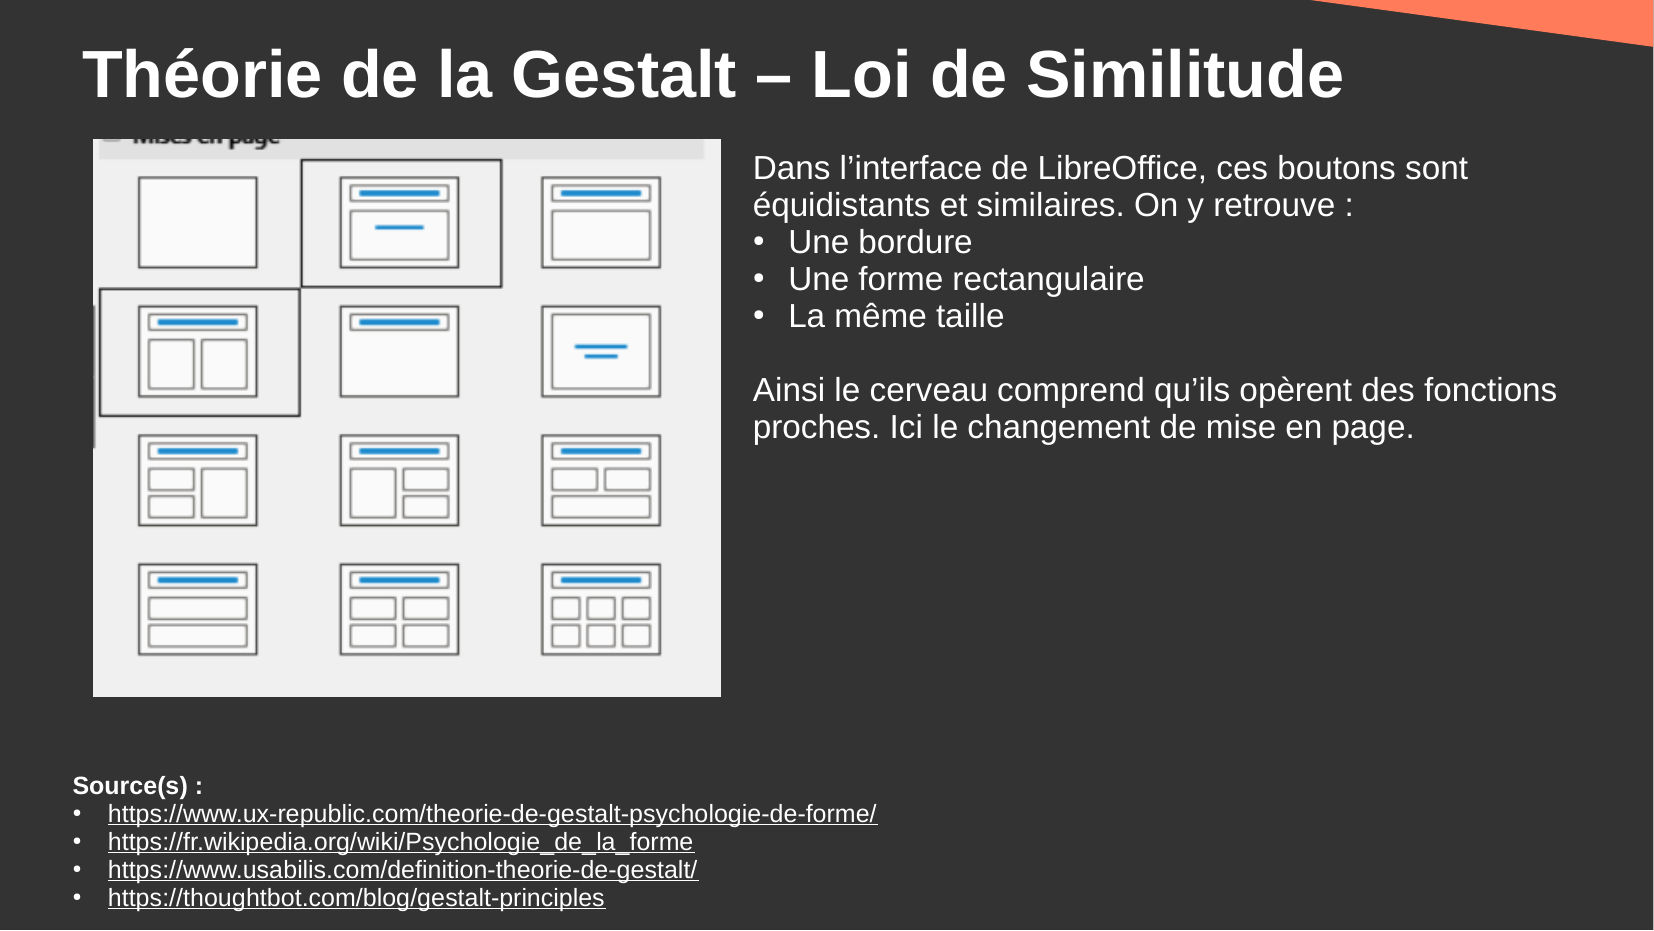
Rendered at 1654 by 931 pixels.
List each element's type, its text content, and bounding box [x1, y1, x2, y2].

text_box [1310, 0, 1654, 47]
title Théorie de la Gestalt – Loi de Similitude [82, 37, 1571, 114]
picture [93, 139, 721, 697]
text_box Source(s) : https://www.ux-republic.com/theorie-de-gestalt-psychologie-de-forme/ https://fr.wikipedia.org/wiki/Psychologie_de_la_forme https://www.usabilis.com/definition-theorie-de-gestalt/ https://thoughtbot.com/blog/gestalt-principles [57, 764, 1543, 919]
text_box Dans l’interface de LibreOffice, ces boutons sont équidistants et similaires. On y retrouve : Une bordure Une forme rectangulaire La même taille Ainsi le cerveau comprend qu’ils opèrent des fonctions proches. Ici le changement de mise en page. [738, 141, 1619, 461]
